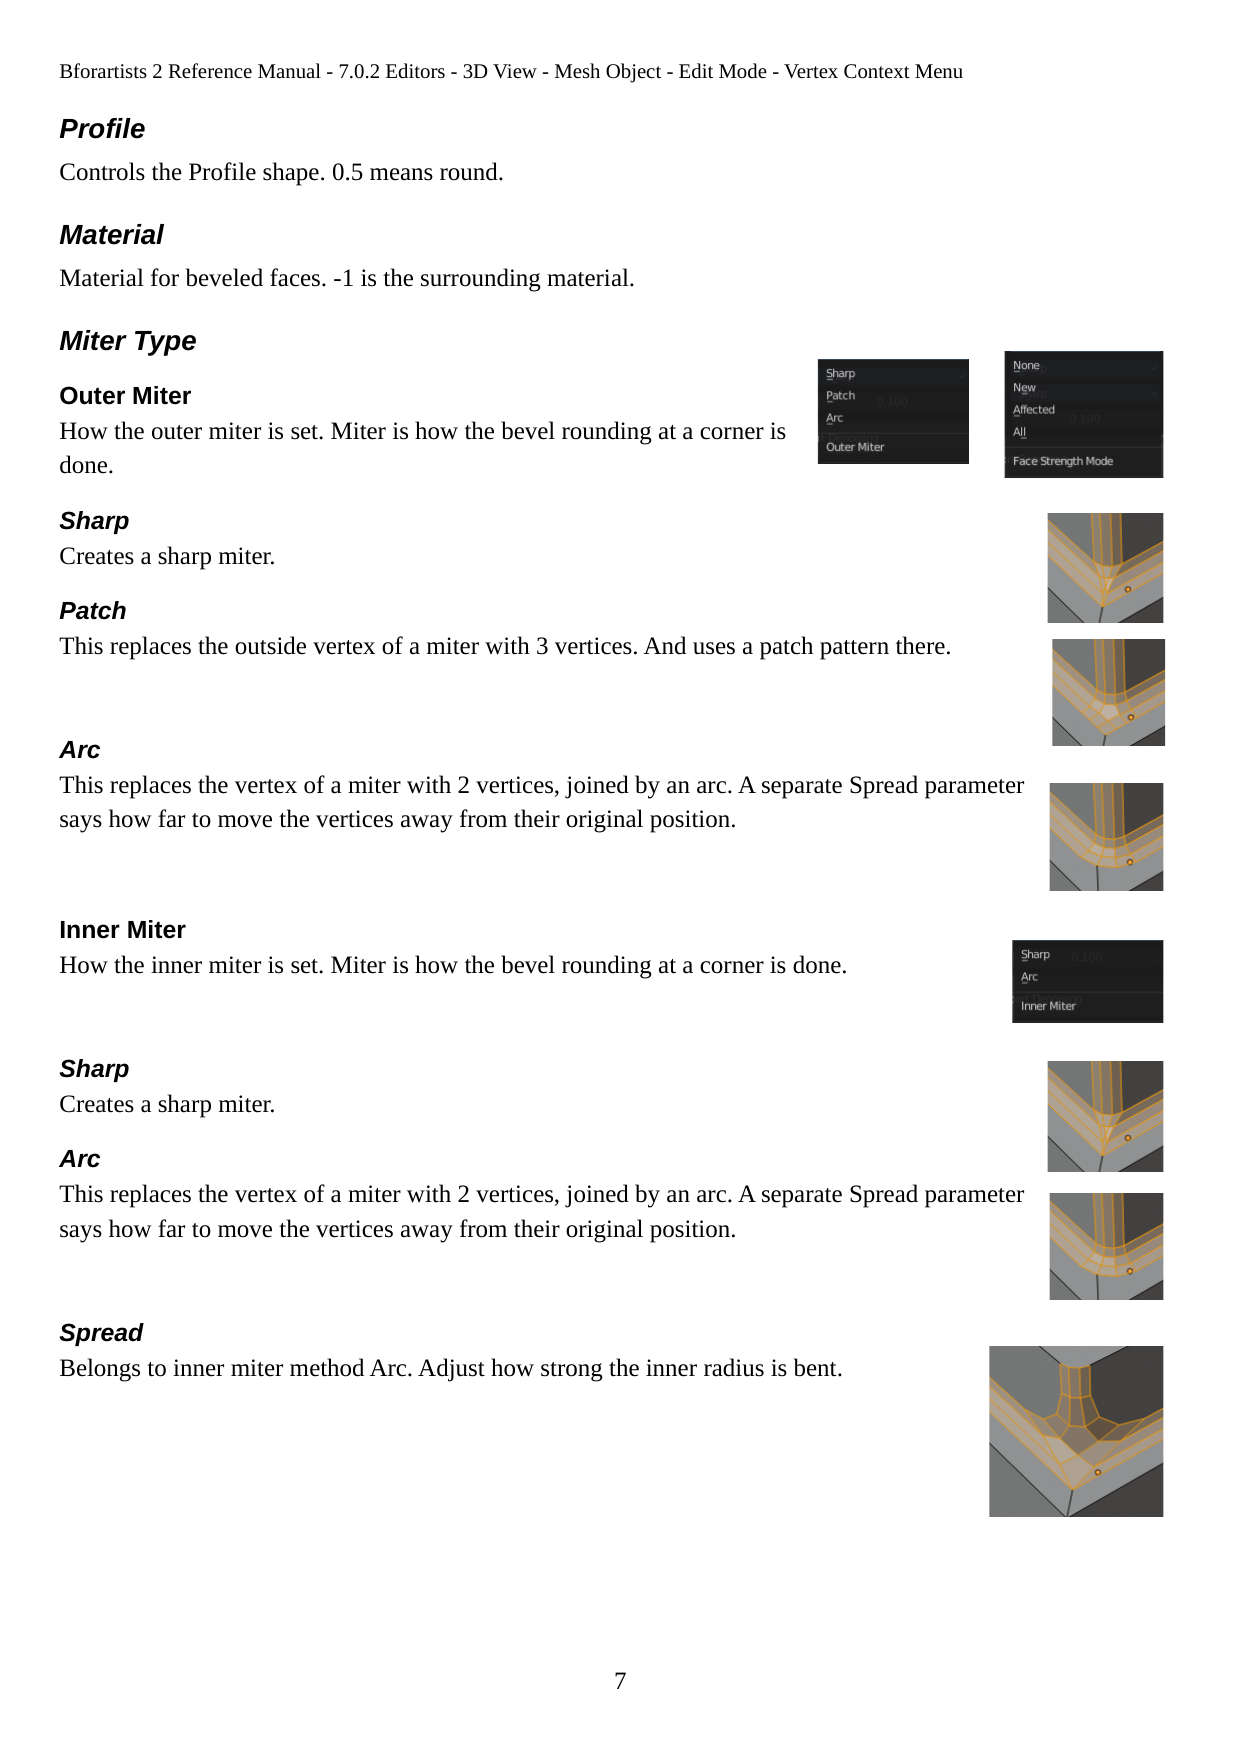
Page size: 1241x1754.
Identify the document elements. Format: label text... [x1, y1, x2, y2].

text [1164, 1089, 1181, 1118]
subtitle Outer Miter [59, 381, 817, 410]
subtitle Arc [59, 735, 1181, 764]
subtitle Sharp [59, 506, 1181, 534]
picture [1004, 351, 1164, 478]
text This replaces the vertex of a miter with 2 vertices, joined by an arc. A separate Spread parameter says how far to move the vertices away from their original position. [59, 1179, 1181, 1242]
text Material for beveled faces. -1 is the surrounding material. [59, 263, 1181, 292]
subtitle Inner Miter [59, 915, 1181, 944]
subtitle Spread [59, 1318, 1181, 1347]
subtitle Profile [59, 113, 1181, 144]
subtitle Arc [59, 1144, 1181, 1173]
picture [1012, 940, 1164, 1023]
picture [1047, 513, 1164, 623]
text How the outer miter is set. Miter is how the bevel rounding at a corner is done. [59, 416, 1181, 479]
subtitle Patch [59, 596, 1181, 624]
picture [1049, 783, 1164, 891]
picture [1052, 639, 1166, 746]
text Controls the Profile shape. 0.5 means round. [59, 157, 1181, 186]
text Belongs to inner miter method Arc. Adjust how strong the inner radius is bent. [59, 1353, 989, 1382]
picture [1049, 1193, 1164, 1300]
subtitle Sharp [59, 1054, 1181, 1083]
picture [989, 1346, 1164, 1517]
text How the inner miter is set. Miter is how the bevel rounding at a corner is done. [59, 950, 1012, 979]
picture [1047, 1061, 1164, 1172]
text [1164, 541, 1181, 569]
subtitle [969, 381, 1004, 410]
picture [817, 359, 969, 464]
text Creates a sharp miter. [59, 1089, 1047, 1118]
text Creates a sharp miter. [59, 541, 1047, 569]
subtitle [1164, 381, 1181, 410]
text This replaces the vertex of a miter with 2 vertices, joined by an arc. A separate Spread parameter says how far to move the vertices away from their original position. [59, 770, 1181, 833]
text This replaces the outside vertex of a miter with 3 vertices. And uses a patch pattern there. [59, 631, 1181, 659]
subtitle Miter Type [59, 324, 1181, 356]
subtitle Material [59, 218, 1181, 250]
